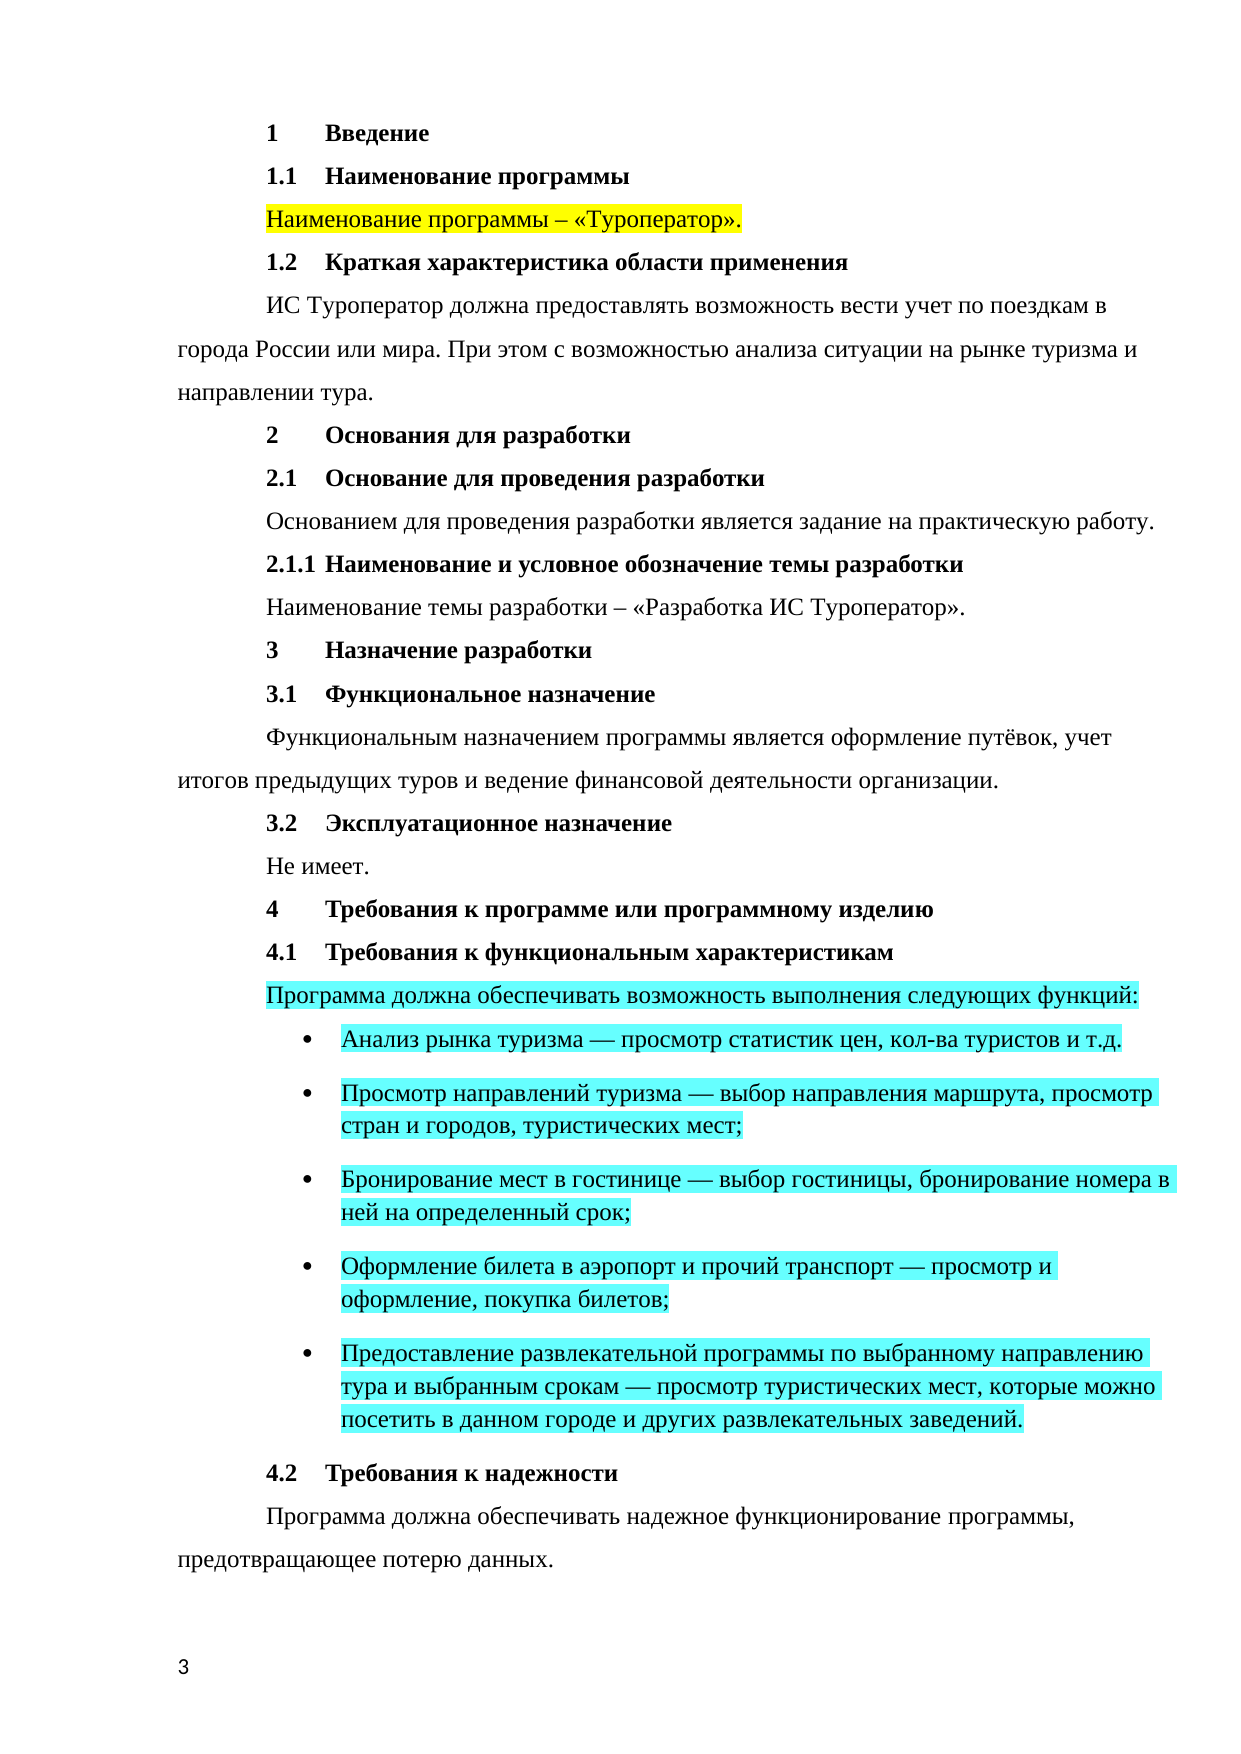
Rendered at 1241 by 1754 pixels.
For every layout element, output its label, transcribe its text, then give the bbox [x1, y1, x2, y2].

text ИС Туроператор должна предоставлять возможность вести учет по поездкам в города России или мира. При этом с возможностью анализа ситуации на рынке туризма и направлении тура. [177, 291, 1181, 406]
subtitle Основания для разработки [177, 420, 1181, 449]
subtitle Функциональное назначение [177, 679, 1181, 707]
text Наименование программы – «Туроператор». [177, 204, 1181, 233]
list Предоставление развлекательной программы по выбранному направлению тура и выбранным срокам — просмотр туристических мест, которые можно посетить в данном городе и других развлекательных заведений. [303, 1338, 1181, 1433]
subtitle Наименование программы [177, 161, 1181, 190]
subtitle Эксплуатационное назначение [177, 808, 1181, 837]
list Просмотр направлений туризма — выбор направления маршрута, просмотр стран и городов, туристических мест; [303, 1078, 1181, 1139]
subtitle Назначение разработки [177, 636, 1181, 664]
subtitle Наименование и условное обозначение темы разработки [177, 549, 1181, 578]
subtitle Требования к функциональным характеристикам [177, 937, 1181, 966]
subtitle Краткая характеристика области применения [177, 247, 1181, 276]
text Программа должна обеспечивать возможность выполнения следующих функций: [177, 981, 1181, 1009]
text Не имеет. [177, 851, 1181, 880]
subtitle Введение [177, 118, 1181, 147]
list Анализ рынка туризма — просмотр статистик цен, кол-ва туристов и т.д. [303, 1024, 1181, 1052]
list Бронирование мест в гостинице — выбор гостиницы, бронирование номера в ней на определенный срок; [303, 1164, 1181, 1226]
subtitle Требования к программе или программному изделию [177, 894, 1181, 923]
text Основанием для проведения разработки является задание на практическую работу. [177, 506, 1181, 535]
subtitle Требования к надежности [177, 1458, 1181, 1487]
list Оформление билета в аэропорт и прочий транспорт — просмотр и оформление, покупка билетов; [303, 1251, 1181, 1313]
text Программа должна обеспечивать надежное функционирование программы, предотвращающее потерю данных. [177, 1501, 1181, 1573]
text Функциональным назначением программы является оформление путёвок, учет итогов предыдущих туров и ведение финансовой деятельности организации. [177, 722, 1181, 794]
subtitle Основание для проведения разработки [177, 463, 1181, 492]
text Наименование темы разработки – «Разработка ИС Туроператор». [177, 592, 1181, 621]
